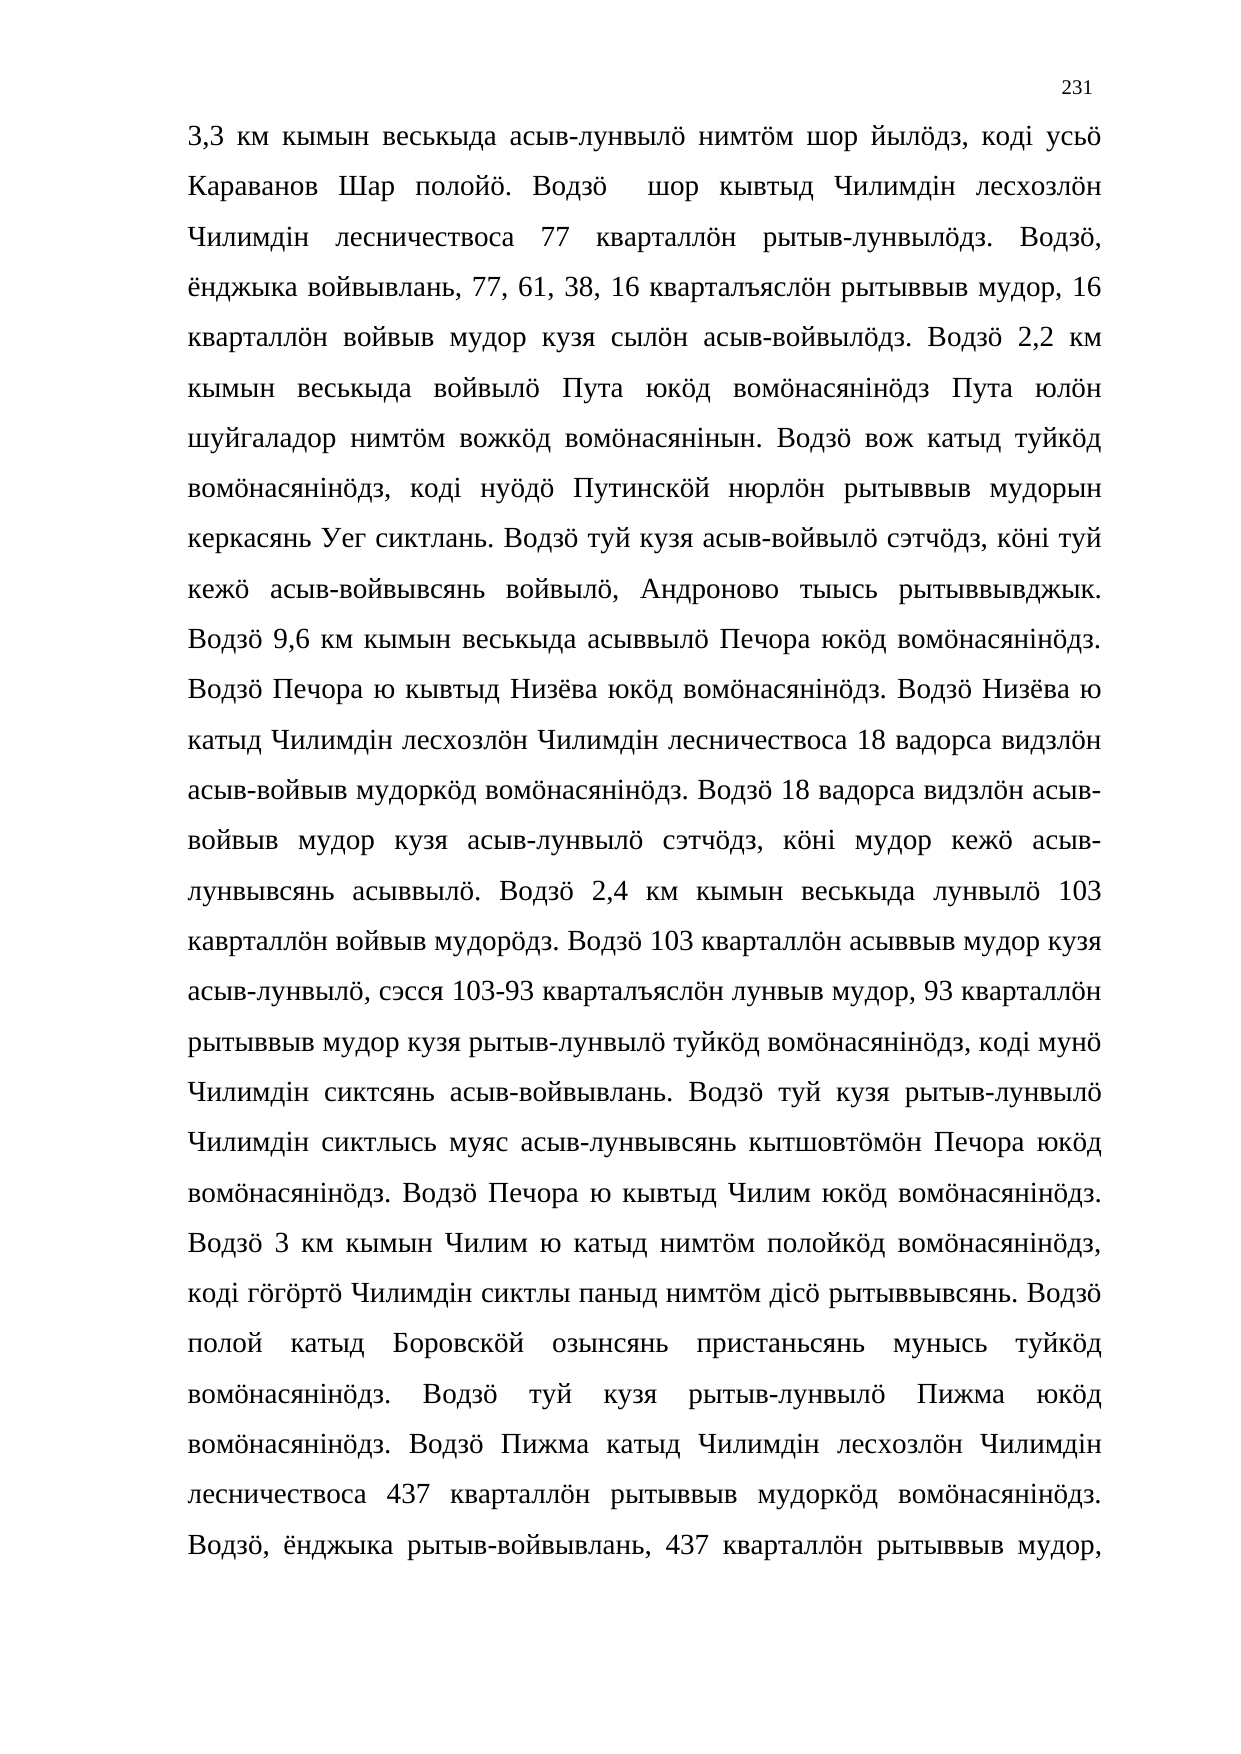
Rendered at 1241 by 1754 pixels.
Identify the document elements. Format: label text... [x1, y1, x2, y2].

text 3,3 км кымын веськыда асыв-лунвылö нимтöм шор йылöдз, кодi усьö Караванов Шар полойö. Водзö шор кывтыд Чилимдiн лесхозлöн Чилимдiн лесничествоса 77 кварталлöн рытыв-лунвылöдз. Водзö, ёнджыка войвывлань, 77, 61, 38, 16 кварталъяслöн рытыввыв мудор, 16 кварталлöн войвыв мудор кузя сылöн асыв-войвылöдз. Водзö 2,2 км кымын веськыда войвылö Пута юкöд вомöнасянiнöдз Пута юлöн шуйгаладор нимтöм вожкöд вомöнасянiнын. Водзö вож катыд туйкöд вомöнасянiнöдз, кодi нуöдö Путинскöй нюрлöн рытыввыв мудорын керкасянь Уег сиктлань. Водзö туй кузя асыв-войвылö сэтчöдз, кöнi туй кежö асыв-войвывсянь войвылö, Андроново тыысь рытыввывджык. Водзö 9,6 км кымын веськыда асыввылö Печора юкöд вомöнасянiнöдз. Водзö Печора ю кывтыд Низёва юкöд вомöнасянiнöдз. Водзö Низёва ю катыд Чилимдiн лесхозлöн Чилимдiн лесничествоса 18 вадорса видзлöн асыв-войвыв мудоркöд вомöнасянiнöдз. Водзö 18 вадорса видзлöн асыв-войвыв мудор кузя асыв-лунвылö сэтчöдз, кöнi мудор кежö асыв-лунвывсянь асыввылö. Водзö 2,4 км кымын веськыда лунвылö 103 каврталлöн войвыв мудорöдз. Водзö 103 кварталлöн асыввыв мудор кузя асыв-лунвылö, сэсся 103-93 кварталъяслöн лунвыв мудор, 93 кварталлöн рытыввыв мудор кузя рытыв-лунвылö туйкöд вомöнасянiнöдз, кодi мунö Чилимдiн сиктсянь асыв-войвывлань. Водзö туй кузя рытыв-лунвылö Чилимдiн сиктлысь муяс асыв-лунвывсянь кытшовтöмöн Печора юкöд вомöнасянiнöдз. Водзö Печора ю кывтыд Чилим юкöд вомöнасянiнöдз. Водзö 3 км кымын Чилим ю катыд нимтöм полойкöд вомöнасянiнöдз, кодi гöгöртö Чилимдiн сиктлы паныд нимтöм дiсö рытыввывсянь. Водзö полой катыд Боровскöй озынсянь пристаньсянь мунысь туйкöд вомöнасянiнöдз. Водзö туй кузя рытыв-лунвылö Пижма юкöд вомöнасянiнöдз. Водзö Пижма катыд Чилимдiн лесхозлöн Чилимдiн лесничествоса 437 кварталлöн рытыввыв мудоркöд вомöнасянiнöдз. Водзö, ёнджыка рытыв-войвывлань, 437 кварталлöн рытыввыв мудор, [187, 118, 1103, 1560]
